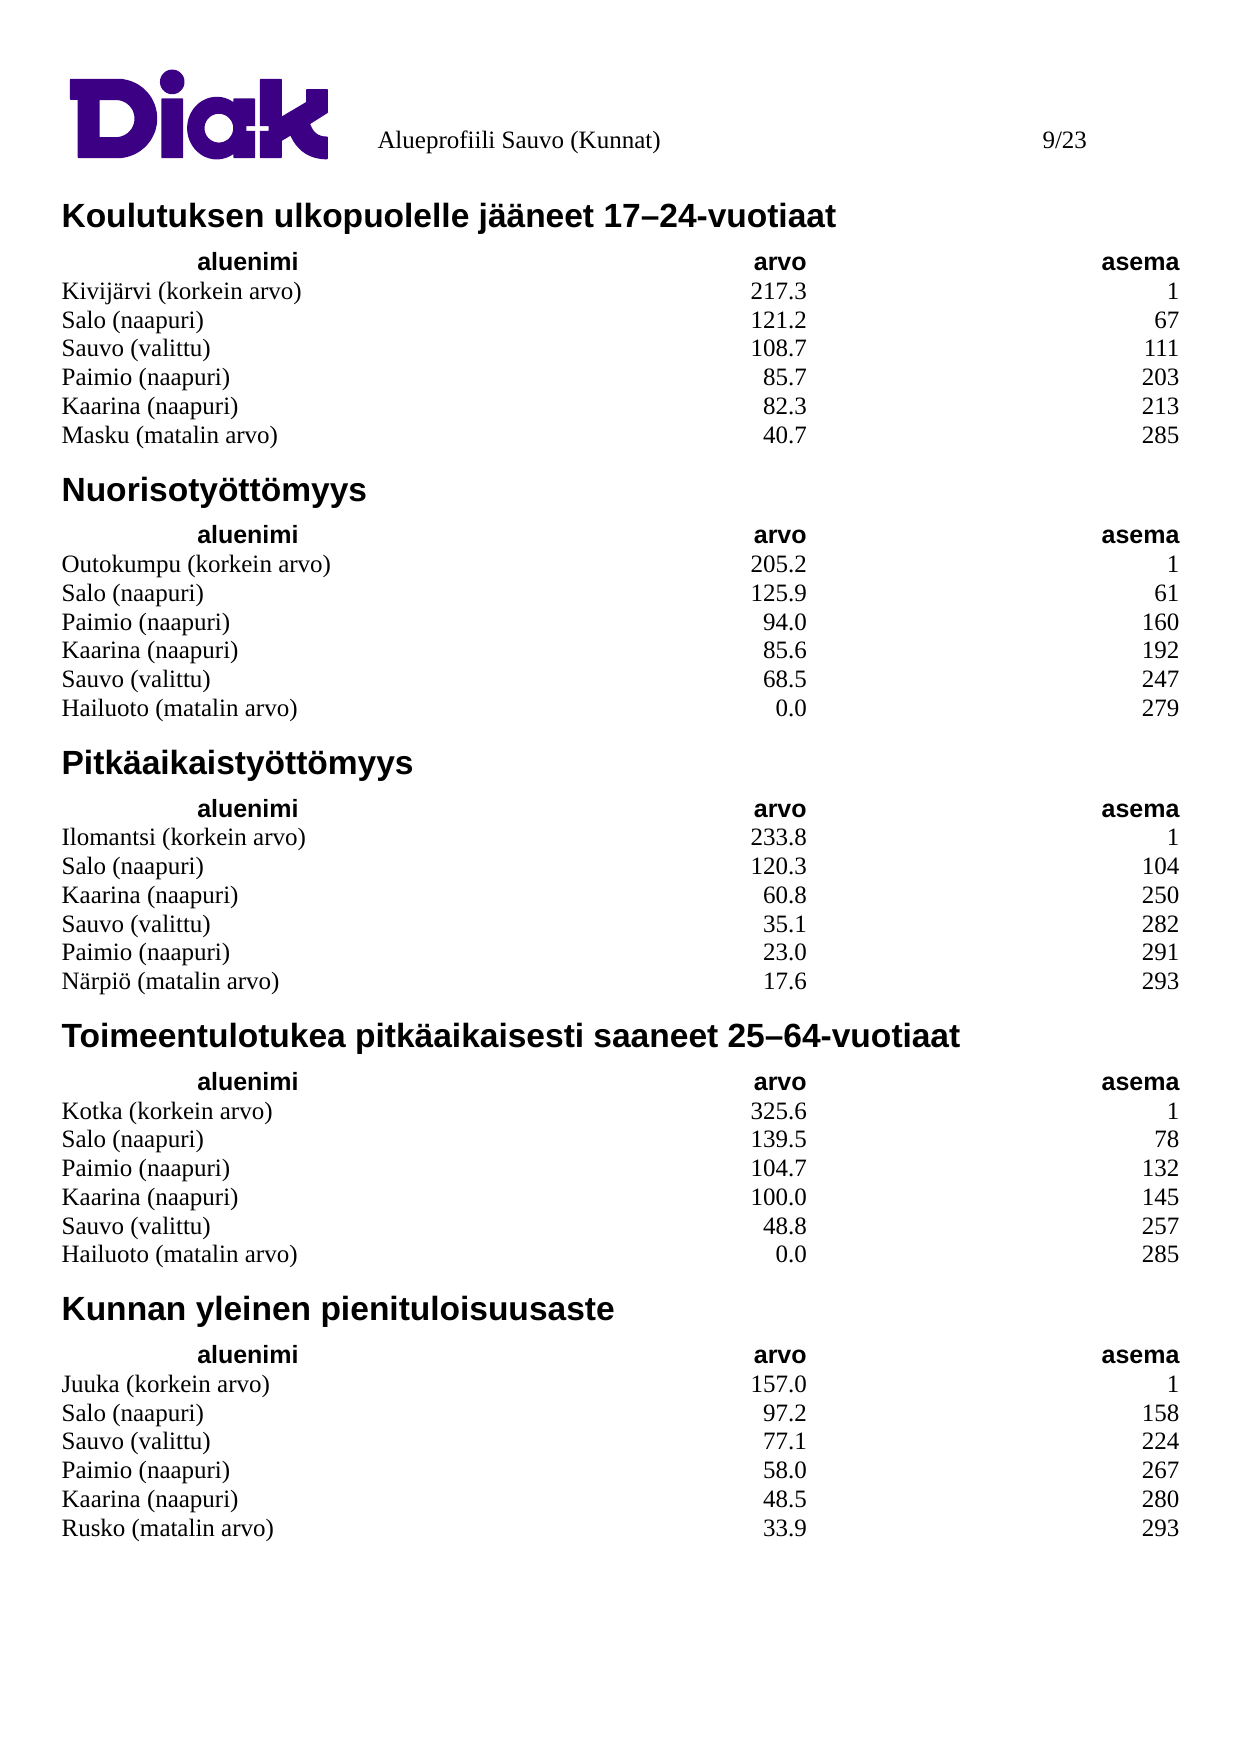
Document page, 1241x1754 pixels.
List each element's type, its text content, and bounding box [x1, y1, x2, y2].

table_header aluenimi [61, 1340, 434, 1369]
table_cell Närpiö (matalin arvo) [61, 966, 434, 995]
table_cell 250 [806, 880, 1179, 909]
table_cell 205.2 [434, 549, 806, 578]
table_cell 1 [806, 1369, 1179, 1398]
table_cell Paimio (naapuri) [61, 938, 434, 966]
table_cell 48.5 [434, 1484, 806, 1513]
table_cell 282 [806, 909, 1179, 937]
table_cell 104.7 [434, 1153, 806, 1182]
table_cell 78 [806, 1125, 1179, 1153]
table_cell 1 [806, 823, 1179, 851]
table_cell 61 [806, 578, 1179, 607]
table_cell Paimio (naapuri) [61, 1153, 434, 1182]
table_header arvo [434, 794, 806, 822]
table_cell 60.8 [434, 880, 806, 909]
table_header arvo [434, 1067, 806, 1096]
table_cell 33.9 [434, 1513, 806, 1541]
table_header arvo [434, 521, 806, 549]
table_cell 267 [806, 1455, 1179, 1484]
table_cell Sauvo (valittu) [61, 1426, 434, 1455]
table_cell 257 [806, 1211, 1179, 1239]
table_cell Hailuoto (matalin arvo) [61, 693, 434, 722]
table_cell Kaarina (naapuri) [61, 636, 434, 664]
table_cell Sauvo (valittu) [61, 664, 434, 693]
table_header asema [806, 1340, 1179, 1369]
table_cell Salo (naapuri) [61, 305, 434, 333]
table_cell Salo (naapuri) [61, 851, 434, 880]
table_header arvo [434, 247, 806, 276]
table_cell 40.7 [434, 420, 806, 448]
table_header asema [806, 794, 1179, 822]
table_header asema [806, 521, 1179, 549]
table_header arvo [434, 1340, 806, 1369]
table_cell Kaarina (naapuri) [61, 1484, 434, 1513]
table_cell Outokumpu (korkein arvo) [61, 549, 434, 578]
table_cell Paimio (naapuri) [61, 1455, 434, 1484]
table_cell 23.0 [434, 938, 806, 966]
table_cell 100.0 [434, 1182, 806, 1211]
table_cell Sauvo (valittu) [61, 909, 434, 937]
table_cell 77.1 [434, 1426, 806, 1455]
table_cell 85.6 [434, 636, 806, 664]
table_cell 132 [806, 1153, 1179, 1182]
table_cell 285 [806, 1240, 1179, 1268]
table_cell Paimio (naapuri) [61, 607, 434, 636]
table_cell Salo (naapuri) [61, 1398, 434, 1426]
table_cell 108.7 [434, 334, 806, 362]
table_cell Salo (naapuri) [61, 1125, 434, 1153]
table_cell 1 [806, 549, 1179, 578]
table_cell 325.6 [434, 1096, 806, 1124]
table_cell 233.8 [434, 823, 806, 851]
table_cell 291 [806, 938, 1179, 966]
table_cell 280 [806, 1484, 1179, 1513]
table_cell 157.0 [434, 1369, 806, 1398]
table_cell 203 [806, 362, 1179, 391]
table_cell 17.6 [434, 966, 806, 995]
table_cell 217.3 [434, 276, 806, 305]
table_cell 125.9 [434, 578, 806, 607]
table_cell 121.2 [434, 305, 806, 333]
table_header aluenimi [61, 1067, 434, 1096]
table_cell 68.5 [434, 664, 806, 693]
table_cell 82.3 [434, 391, 806, 420]
table_header aluenimi [61, 247, 434, 276]
table_cell Kivijärvi (korkein arvo) [61, 276, 434, 305]
table_cell 279 [806, 693, 1179, 722]
table_cell Sauvo (valittu) [61, 1211, 434, 1239]
table_cell Masku (matalin arvo) [61, 420, 434, 448]
table_cell 94.0 [434, 607, 806, 636]
table_cell Kaarina (naapuri) [61, 880, 434, 909]
table_cell 145 [806, 1182, 1179, 1211]
table_cell 67 [806, 305, 1179, 333]
table_cell 139.5 [434, 1125, 806, 1153]
table_cell 160 [806, 607, 1179, 636]
subtitle Nuorisotyöttömyys [61, 469, 1179, 508]
table_cell Juuka (korkein arvo) [61, 1369, 434, 1398]
table_cell Kotka (korkein arvo) [61, 1096, 434, 1124]
table_cell Salo (naapuri) [61, 578, 434, 607]
table_cell 0.0 [434, 1240, 806, 1268]
table_header asema [806, 1067, 1179, 1096]
table_cell 120.3 [434, 851, 806, 880]
table_cell 97.2 [434, 1398, 806, 1426]
table_cell 158 [806, 1398, 1179, 1426]
table_cell Ilomantsi (korkein arvo) [61, 823, 434, 851]
table_cell 224 [806, 1426, 1179, 1455]
table_cell 293 [806, 966, 1179, 995]
table_cell 35.1 [434, 909, 806, 937]
table_cell 0.0 [434, 693, 806, 722]
table_cell 247 [806, 664, 1179, 693]
table_cell 85.7 [434, 362, 806, 391]
table_cell 1 [806, 276, 1179, 305]
subtitle Koulutuksen ulkopuolelle jääneet 17–24-vuotiaat [61, 196, 1179, 235]
table_cell Kaarina (naapuri) [61, 1182, 434, 1211]
subtitle Kunnan yleinen pienituloisuusaste [61, 1289, 1179, 1328]
table_header asema [806, 247, 1179, 276]
table_cell 213 [806, 391, 1179, 420]
table_cell 48.8 [434, 1211, 806, 1239]
table_cell Rusko (matalin arvo) [61, 1513, 434, 1541]
table_cell 104 [806, 851, 1179, 880]
table_cell 111 [806, 334, 1179, 362]
subtitle Toimeentulotukea pitkäaikaisesti saaneet 25–64-vuotiaat [61, 1016, 1179, 1054]
table_cell 285 [806, 420, 1179, 448]
table_cell Kaarina (naapuri) [61, 391, 434, 420]
table_cell Sauvo (valittu) [61, 334, 434, 362]
table_cell 58.0 [434, 1455, 806, 1484]
table_cell Paimio (naapuri) [61, 362, 434, 391]
subtitle Pitkäaikaistyöttömyys [61, 743, 1179, 781]
table_cell 1 [806, 1096, 1179, 1124]
table_cell 192 [806, 636, 1179, 664]
table_cell Hailuoto (matalin arvo) [61, 1240, 434, 1268]
table_header aluenimi [61, 521, 434, 549]
table_cell 293 [806, 1513, 1179, 1541]
table_header aluenimi [61, 794, 434, 822]
